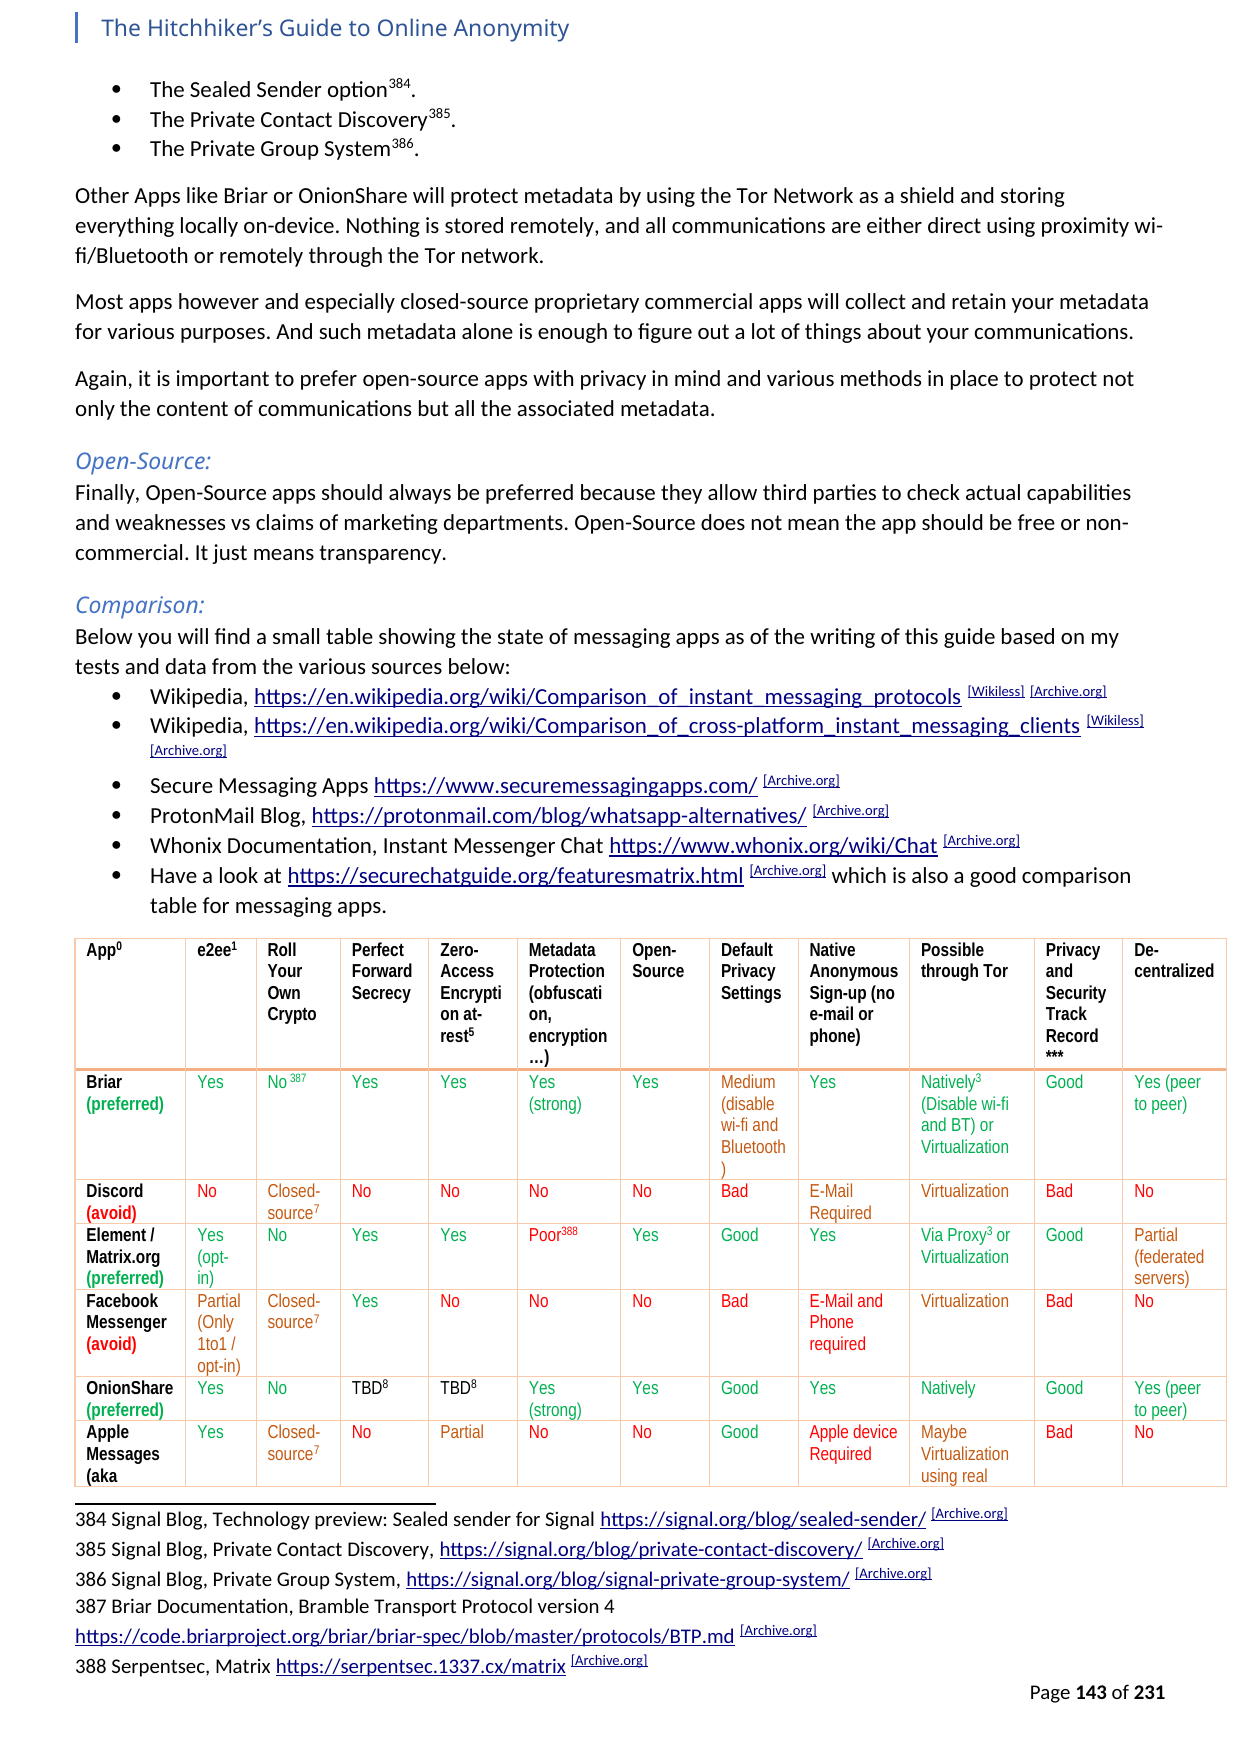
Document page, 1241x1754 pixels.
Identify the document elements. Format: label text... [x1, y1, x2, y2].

table_cell Partial [429, 1421, 517, 1486]
table_cell No [341, 1421, 428, 1486]
table_cell Briar (preferred) [76, 1071, 185, 1179]
table_header Default Privacy Settings [710, 939, 798, 1068]
table_cell E-Mail and Phone required [799, 1290, 909, 1376]
table_cell Yes (peer to peer) [1123, 1377, 1226, 1420]
table_cell Yes [341, 1224, 428, 1289]
table_cell Yes [799, 1071, 909, 1179]
list The Private Group System. [112, 134, 1165, 163]
table_header Zero-Access Encryption at-rest5 [429, 939, 517, 1068]
table_header Open-Source [621, 939, 709, 1068]
table_cell No [518, 1180, 620, 1223]
table_cell Good [710, 1224, 798, 1289]
table_cell Natively [910, 1377, 1034, 1420]
table_cell Good [1035, 1377, 1122, 1420]
table_cell No [1123, 1421, 1226, 1486]
table_cell Yes [341, 1290, 428, 1376]
table_header Possible through Tor [910, 939, 1034, 1068]
list Whonix Documentation, Instant Messenger Chat https://www.whonix.org/wiki/Chat [Archive.org] [112, 831, 1165, 859]
table_cell Yes [341, 1071, 428, 1179]
table_cell Natively3 (Disable wi-fi and BT) or Virtualization [910, 1071, 1034, 1179]
table_cell Bad [710, 1180, 798, 1223]
subtitle Open-Source: [75, 444, 1165, 476]
table_header De-centralized [1123, 939, 1226, 1068]
table_cell Good [710, 1377, 798, 1420]
list Have a look at https://securechatguide.org/featuresmatrix.html [Archive.org] which is also a good comparison table for messaging apps. [112, 861, 1165, 919]
table_cell Bad [710, 1290, 798, 1376]
table_cell No [257, 1377, 340, 1420]
table_cell No [518, 1290, 620, 1376]
table_cell Discord (avoid) [76, 1180, 185, 1223]
table_cell TBD8 [341, 1377, 428, 1420]
table_cell Yes (strong) [518, 1071, 620, 1179]
table_header Roll Your Own Crypto [257, 939, 340, 1068]
list Wikipedia, https://en.wikipedia.org/wiki/Comparison_of_cross-platform_instant_messaging_clients [Wikiless] [Archive.org] [112, 712, 1165, 769]
subtitle Comparison: [75, 588, 1165, 620]
table_cell Maybe Virtualization using real [910, 1421, 1034, 1486]
table_cell Virtualization [910, 1180, 1034, 1223]
table_cell No [257, 1071, 340, 1179]
table_cell Medium (disable wi-fi and Bluetooth) [710, 1071, 798, 1179]
table_cell Facebook Messenger (avoid) [76, 1290, 185, 1376]
list Wikipedia, https://en.wikipedia.org/wiki/Comparison_of_instant_messaging_protocols [Wikiless] [Archive.org] [112, 682, 1165, 710]
table_cell Yes [621, 1377, 709, 1420]
table_cell No [257, 1224, 340, 1289]
text Again, it is important to prefer open-source apps with privacy in mind and various methods in place to protect not only the content of communications but all the associated metadata. [75, 364, 1165, 422]
table_cell Good [710, 1421, 798, 1486]
table_cell No [429, 1290, 517, 1376]
table_cell Apple Messages (aka [76, 1421, 185, 1486]
table_header Native Anonymous Sign-up (no e-mail or phone) [799, 939, 909, 1068]
table_cell Yes [799, 1224, 909, 1289]
table_cell No [621, 1290, 709, 1376]
text Below you will find a small table showing the state of messaging apps as of the writing of this guide based on my tests and data from the various sources below: [75, 622, 1165, 680]
table_cell Apple device Required [799, 1421, 909, 1486]
table_cell No [429, 1180, 517, 1223]
table_cell No [518, 1421, 620, 1486]
list The Sealed Sender option. [112, 75, 1165, 103]
table_cell Closed-source7 [257, 1180, 340, 1223]
list Signal Blog, Private Group System, https://signal.org/blog/signal-private-group-system/ [Archive.org] [75, 1564, 1165, 1592]
table_cell Good [1035, 1224, 1122, 1289]
table_cell Closed-source7 [257, 1421, 340, 1486]
text Finally, Open-Source apps should always be preferred because they allow third parties to check actual capabilities and weaknesses vs claims of marketing departments. Open-Source does not mean the app should be free or non-commercial. It just means transparency. [75, 478, 1165, 566]
table_header Privacy and Security Track Record *** [1035, 939, 1122, 1068]
table_cell No [341, 1180, 428, 1223]
list The Private Contact Discovery. [112, 105, 1165, 133]
list Signal Blog, Technology preview: Sealed sender for Signal https://signal.org/blog/sealed-sender/ [Archive.org] [75, 1504, 1165, 1532]
table_cell Yes [621, 1071, 709, 1179]
table_cell OnionShare (preferred) [76, 1377, 185, 1420]
table_cell E-Mail Required [799, 1180, 909, 1223]
table_cell Yes (peer to peer) [1123, 1071, 1226, 1179]
table_cell Yes [186, 1421, 256, 1486]
text Most apps however and especially closed-source proprietary commercial apps will collect and retain your metadata for various purposes. And such metadata alone is enough to figure out a lot of things about your communications. [75, 287, 1165, 345]
list Secure Messaging Apps https://www.securemessagingapps.com/ [Archive.org] [112, 771, 1165, 799]
table_cell Virtualization [910, 1290, 1034, 1376]
table_cell Yes (strong) [518, 1377, 620, 1420]
table_cell Poor [518, 1224, 620, 1289]
table_cell No [621, 1180, 709, 1223]
table_cell Good [1035, 1071, 1122, 1179]
table_cell Closed-source7 [257, 1290, 340, 1376]
table_cell No [1123, 1290, 1226, 1376]
table_header Perfect Forward Secrecy [341, 939, 428, 1068]
text Other Apps like Briar or OnionShare will protect metadata by using the Tor Network as a shield and storing everything locally on-device. Nothing is stored remotely, and all communications are either direct using proximity wi-fi/Bluetooth or remotely through the Tor network. [75, 181, 1165, 269]
table_cell Bad [1035, 1421, 1122, 1486]
table_cell TBD8 [429, 1377, 517, 1420]
table_cell No [1123, 1180, 1226, 1223]
table_cell Partial (federated servers) [1123, 1224, 1226, 1289]
table_cell Element / Matrix.org (preferred) [76, 1224, 185, 1289]
table_cell Bad [1035, 1290, 1122, 1376]
table_cell Partial (Only 1to1 / opt-in) [186, 1290, 256, 1376]
table_cell Yes [429, 1224, 517, 1289]
table_header Metadata Protection (obfuscation, encryption…) [518, 939, 620, 1068]
table_cell Yes [186, 1071, 256, 1179]
table_cell Yes [429, 1071, 517, 1179]
table_cell No [621, 1421, 709, 1486]
table_cell Yes (opt-in) [186, 1224, 256, 1289]
list ProtonMail Blog, https://protonmail.com/blog/whatsapp-alternatives/ [Archive.org] [112, 801, 1165, 829]
table_header App0 [76, 939, 185, 1068]
table_header e2ee1 [186, 939, 256, 1068]
table_cell No [186, 1180, 256, 1223]
table_cell Yes [186, 1377, 256, 1420]
list Signal Blog, Private Contact Discovery, https://signal.org/blog/private-contact-discovery/ [Archive.org] [75, 1534, 1165, 1562]
table_cell Via Proxy3 or Virtualization [910, 1224, 1034, 1289]
table_cell Bad [1035, 1180, 1122, 1223]
table_cell Yes [799, 1377, 909, 1420]
table_cell Yes [621, 1224, 709, 1289]
